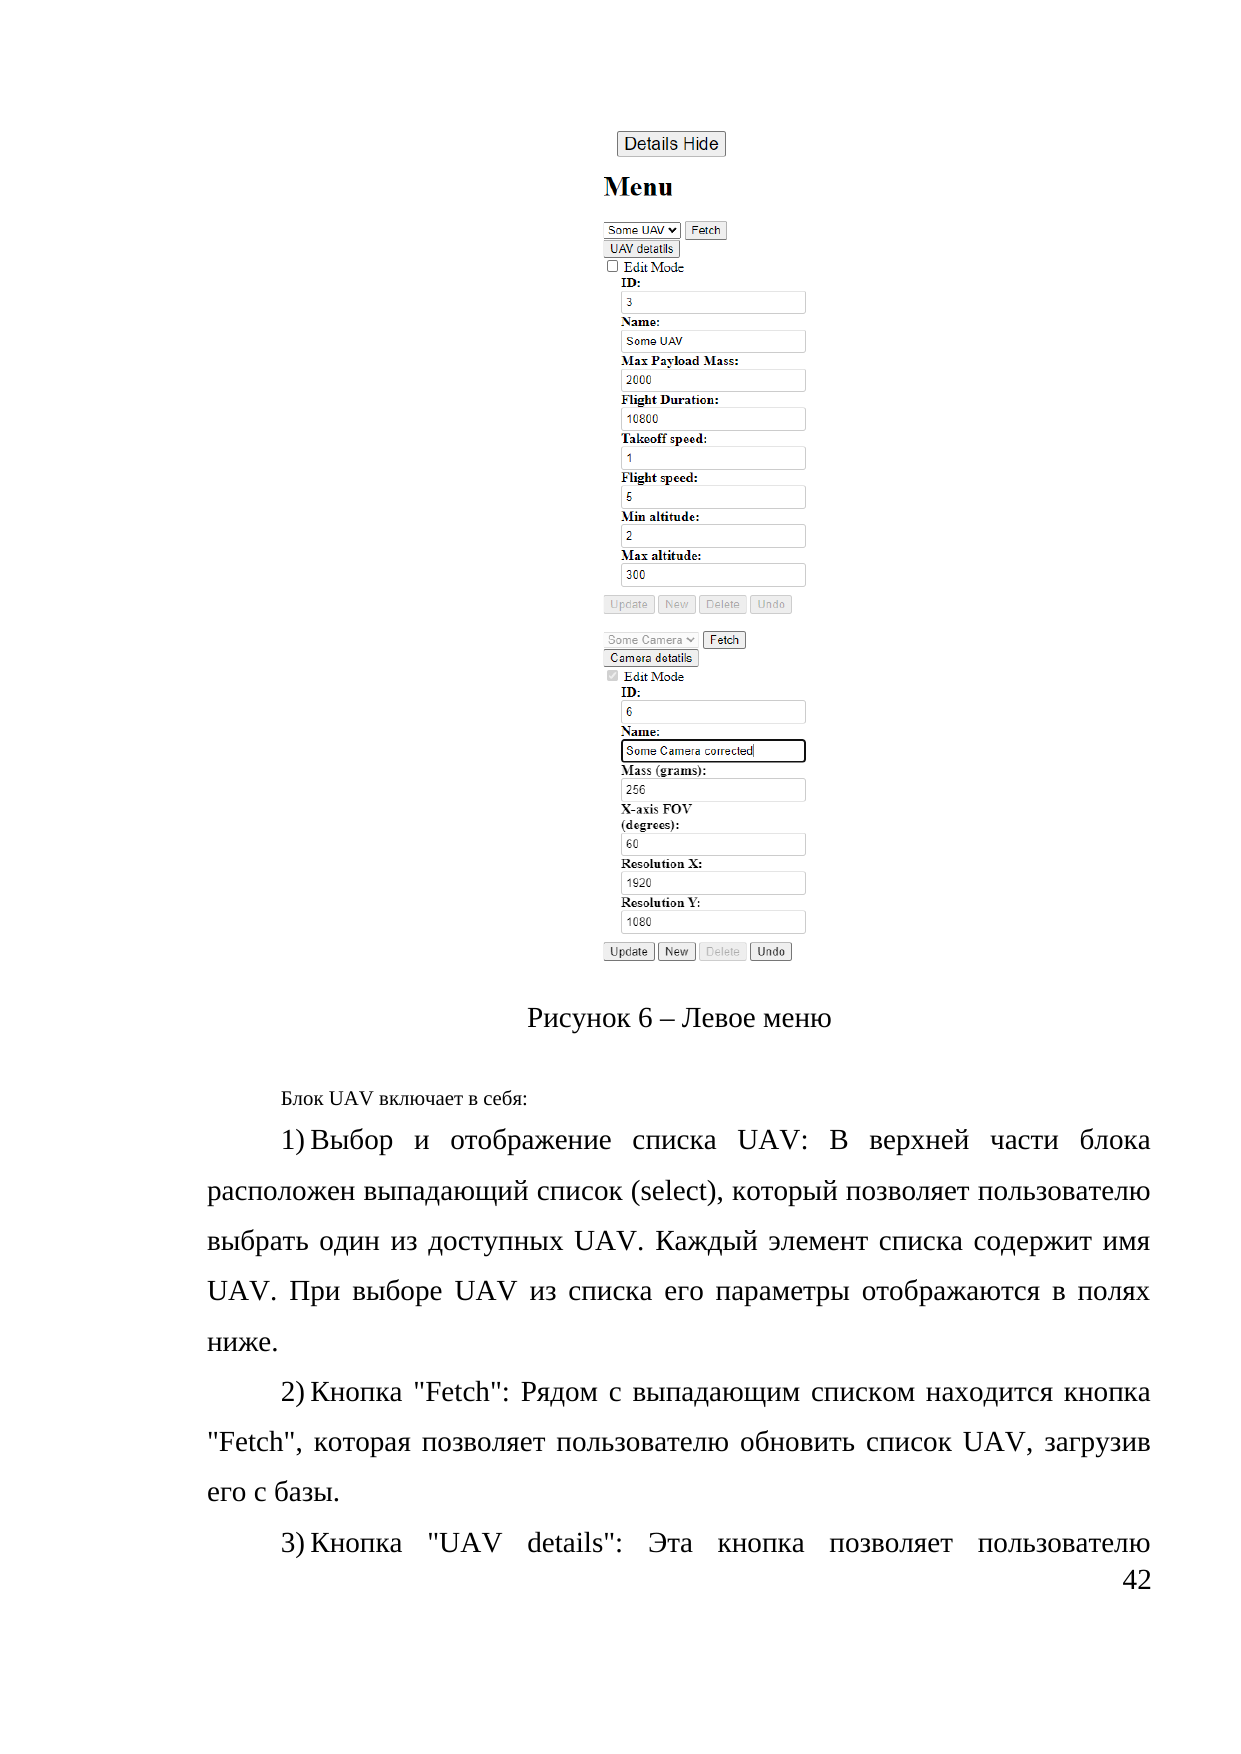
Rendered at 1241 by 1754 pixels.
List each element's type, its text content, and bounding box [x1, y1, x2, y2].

list Кнопка "UAV details": Эта кнопка позволяет пользователю [207, 1525, 1152, 1558]
list Кнопка "Fetch": Рядом с выпадающим списком находится кнопка "Fetch", которая позволяет пользователю обновить список UAV, загрузив его с базы. [207, 1374, 1152, 1508]
text Блок UAV включает в себя: [207, 1086, 1152, 1110]
picture [603, 118, 829, 988]
list Выбор и отображение списка UAV: В верхней части блока расположен выпадающий список (select), который позволяет пользователю выбрать один из доступных UAV. Каждый элемент списка содержит имя UAV. При выборе UAV из списка его параметры отображаются в полях ниже. [207, 1122, 1152, 1357]
text Рисунок – Левое меню [207, 1000, 1152, 1033]
